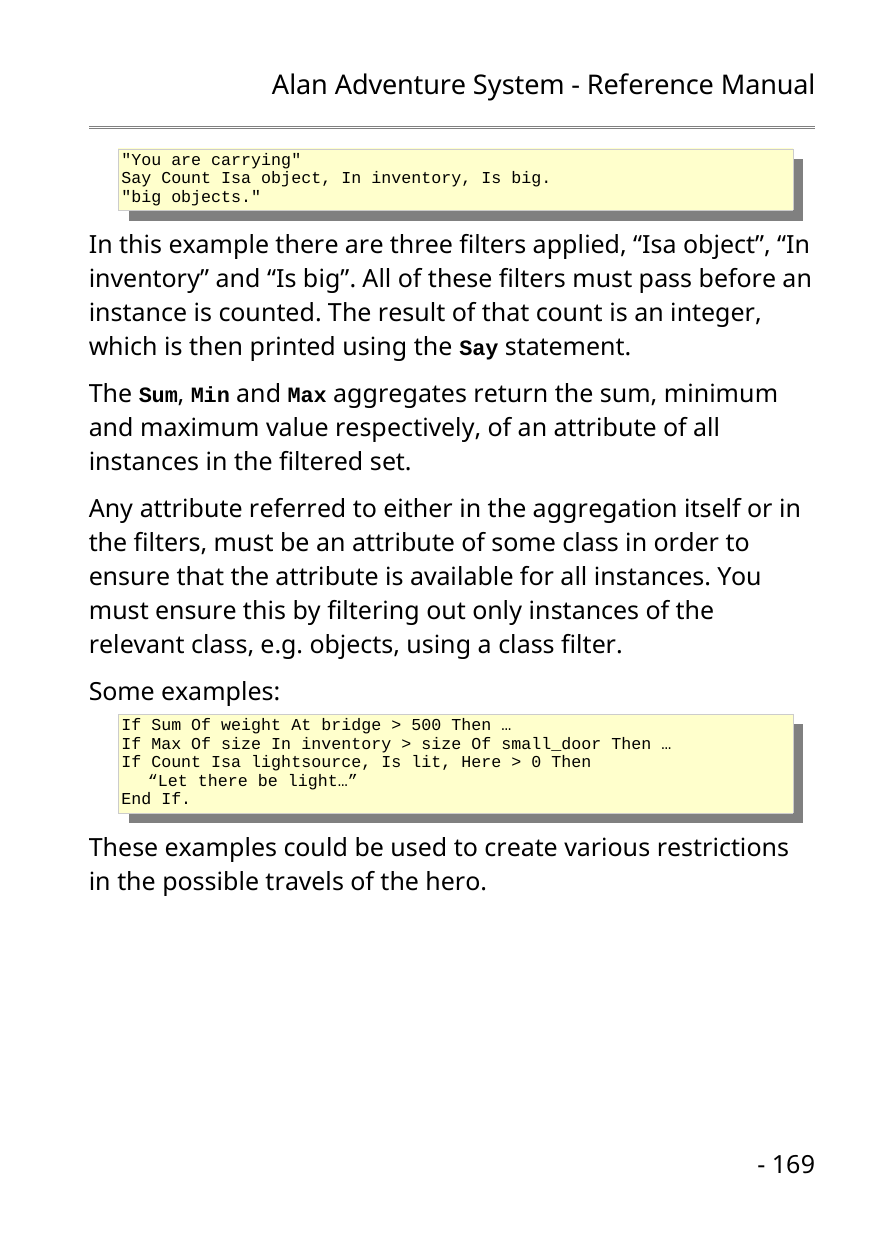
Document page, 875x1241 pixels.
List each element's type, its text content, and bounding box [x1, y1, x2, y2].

text These examples could be used to create various restrictions in the possible travels of the hero. [88, 830, 815, 898]
text Any attribute referred to either in the aggregation itself or in the filters, must be an attribute of some class in order to ensure that the at­tribute is available for all instances. You must ensure this by filtering out only instances of the relevant class, e.g. objects, using a class filter. [88, 491, 815, 661]
text Some examples: [88, 673, 815, 707]
text If Sum Of weight At bridge > 500 Then … If Max Of size In inventory > size Of small_door Then … [119, 715, 793, 751]
text The Sum, Min and Max aggregates return the sum, minimum and maximum value respec­tively, of an attribute of all instances in the filtered set. [88, 376, 815, 478]
text "You are carrying" Say Count Isa object, In inventory, Is big. "big objects." [119, 150, 793, 210]
text In this example there are three filters applied, “Isa object”, “In inventory” and “Is big”. All of these filters must pass before an instance is counted. The result of that count is an integer, which is then printed using the Say statement. [88, 227, 815, 363]
text If Count Isa lightsource, Is lit, Here > 0 Then “Let there be light…” End If. [119, 751, 793, 813]
